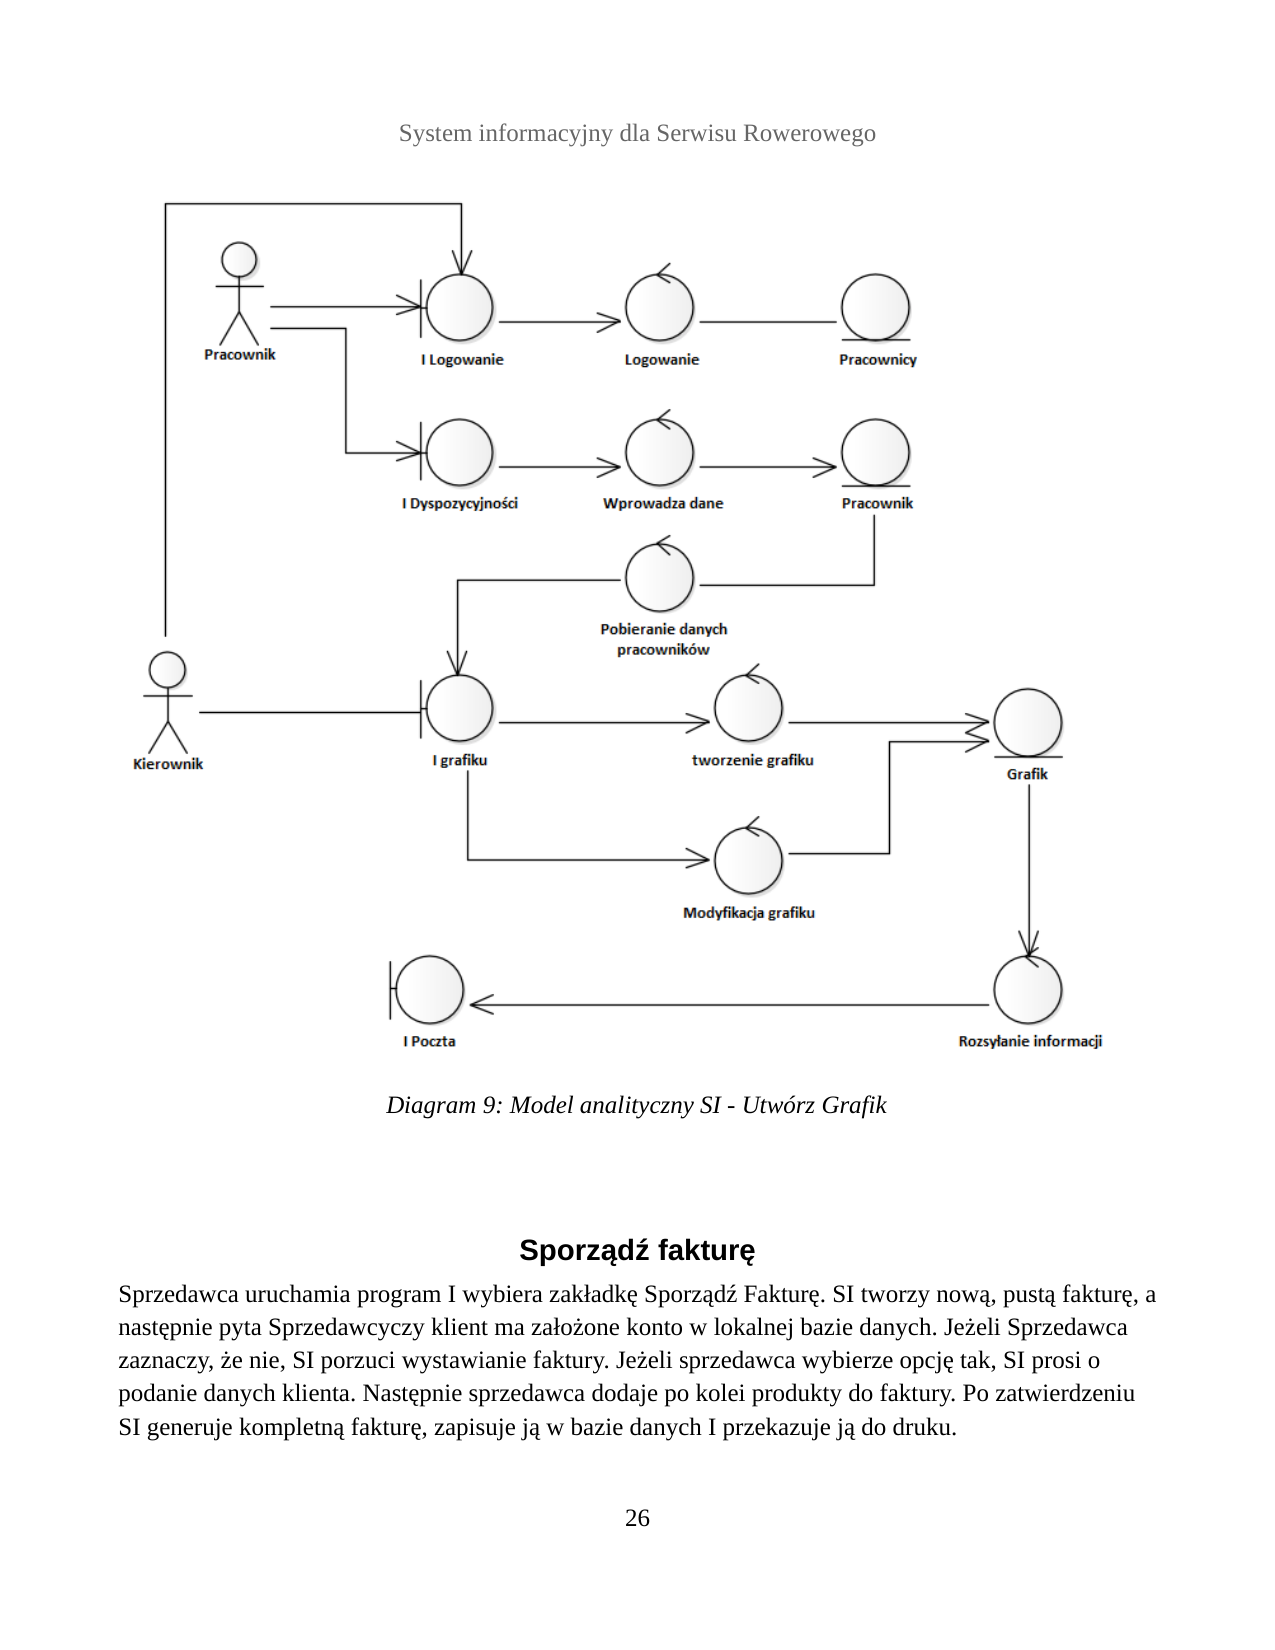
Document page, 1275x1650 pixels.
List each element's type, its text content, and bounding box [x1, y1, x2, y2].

text Sprzedawca uruchamia program I wybiera zakładkę Sporządź Fakturę. SI tworzy nową, pustą fakturę, a następnie pyta Sprzedawcyczy klient ma założone konto w lokalnej bazie danych. Jeżeli Sprzedawca zaznaczy, że nie, SI porzuci wystawianie faktury. Jeżeli sprzedawca wybierze opcję tak, SI prosi o podanie danych klienta. Następnie sprzedawca dodaje po kolei produkty do faktury. Po zatwierdzeniu SI generuje kompletną fakturę, zapisuje ją w bazie danych I przekazuje ją do druku. [118, 1279, 1157, 1440]
picture [118, 188, 1157, 1091]
subtitle Sporządź fakturę [118, 1233, 1157, 1267]
text Diagram 9: Model analityczny SI - Utwórz Grafik [118, 1091, 1157, 1119]
